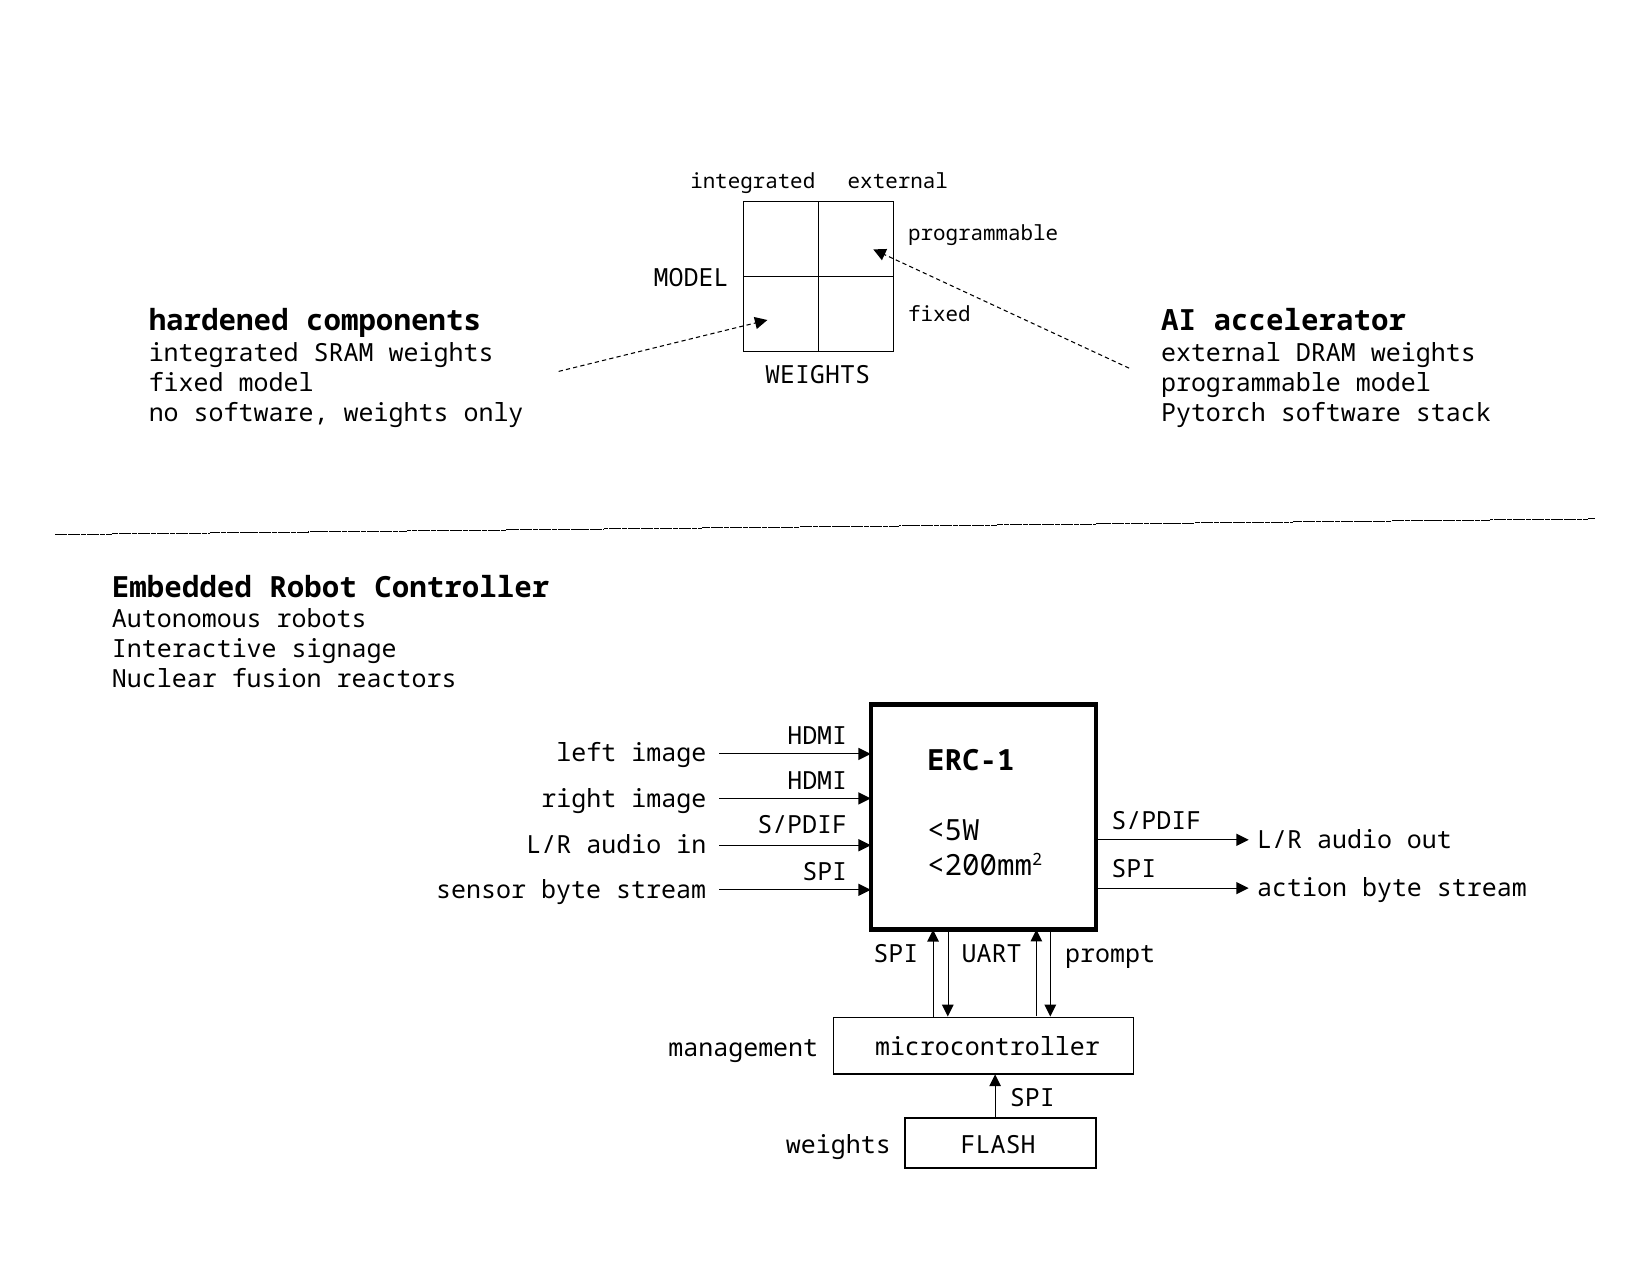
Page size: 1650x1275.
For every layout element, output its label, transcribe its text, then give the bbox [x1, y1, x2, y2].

text_box SPI [1096, 845, 1172, 891]
text_box ERC-1 <5W <200mm2 [912, 733, 1058, 889]
text_box L/R audio out [1242, 816, 1467, 862]
text_box FLASH [945, 1121, 1051, 1167]
text_box S/PDIF [742, 800, 863, 845]
text_box MODEL [638, 253, 744, 299]
text_box action byte stream [1242, 864, 1542, 910]
text_box SPI [787, 848, 863, 893]
text_box SPI [858, 929, 934, 975]
text_box hardened components integrated SRAM weights fixed model no software, weights only [134, 293, 539, 434]
text_box S/PDIF [1096, 797, 1217, 842]
text_box programmable [893, 212, 1073, 252]
text_box Embedded Robot Controller Autonomous robots Interactive signage Nuclear fusion reactors [97, 560, 565, 701]
text_box management [653, 1024, 833, 1070]
text_box microcontroller [860, 1022, 1115, 1068]
text_box sensor byte stream [421, 866, 722, 912]
text_box AI accelerator external DRAM weights programmable model Pytorch software stack [1146, 293, 1507, 434]
text_box SPI [995, 1075, 1070, 1119]
text_box right image [526, 775, 722, 820]
text_box HDMI [772, 712, 863, 753]
text_box L/R audio in [511, 820, 722, 866]
text_box UART [949, 929, 1037, 975]
text_box integrated [675, 159, 831, 200]
text_box HDMI [772, 756, 863, 800]
text_box WEIGHTS [750, 351, 886, 396]
text_box prompt [1050, 929, 1171, 975]
text_box weights [770, 1120, 906, 1166]
text_box external [832, 159, 963, 200]
text_box left image [541, 729, 722, 775]
text_box fixed [893, 293, 986, 333]
